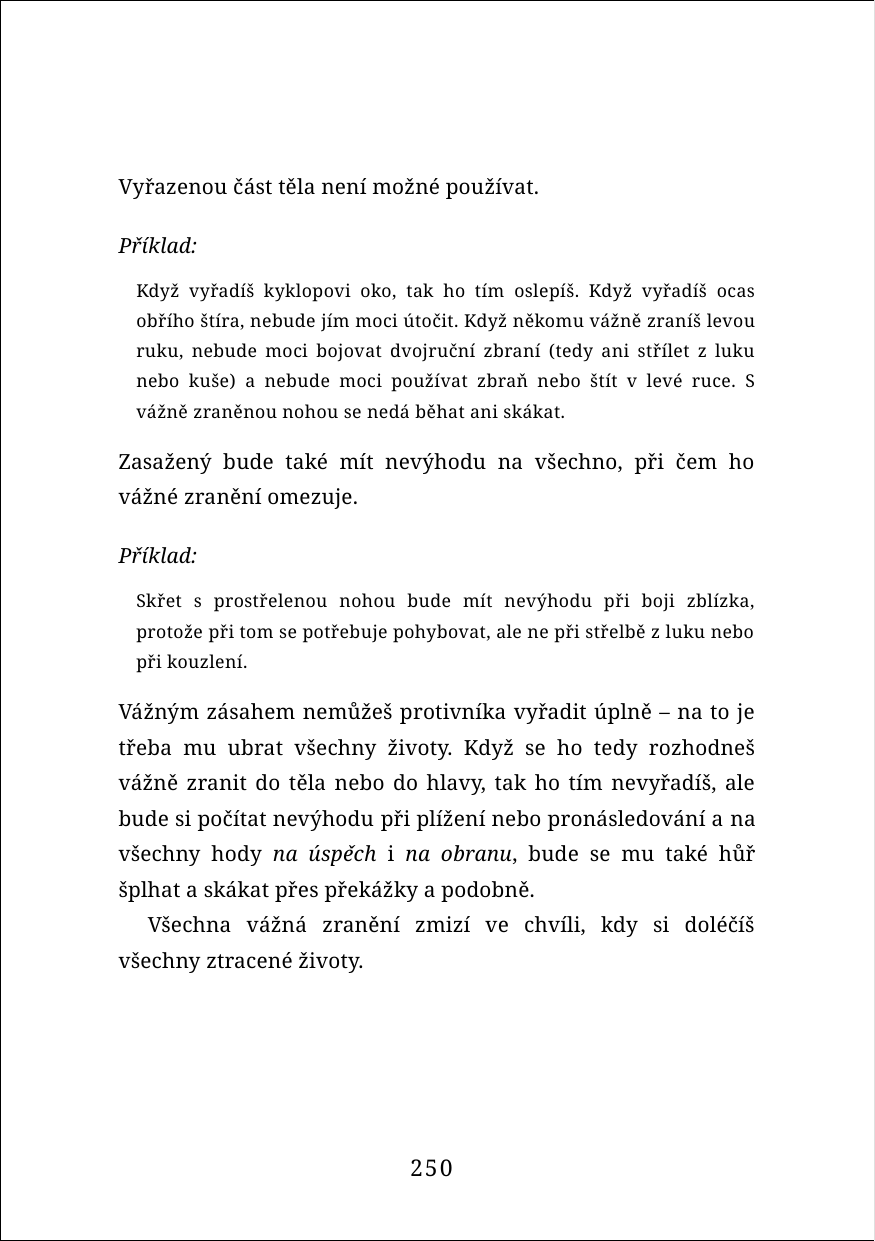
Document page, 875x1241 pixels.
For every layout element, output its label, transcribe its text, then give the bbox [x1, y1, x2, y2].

text Příklad: [118, 542, 756, 570]
text Skřet s prostřelenou nohou bude mít nevýhodu při boji zblízka, protože při tom se potřebuje pohybovat, ale ne při střelbě z luku nebo při kouzlení. [136, 589, 756, 673]
text Vyřazenou část těla není možné používat. [118, 172, 756, 200]
text Příklad: [118, 231, 756, 259]
text Vážným zásahem nemůžeš protivníka vyřadit úplně – na to je třeba mu ubrat všechny životy. Když se ho tedy rozhodneš vážně zranit do těla nebo do hlavy, tak ho tím nevyřadíš, ale bude si počítat nevýhodu při plížení nebo pronásledování a na všechny hody na úspěch i na obranu, bude se mu také hůř šplhat a skákat přes překážky a podobně. Všechna vážná zranění zmizí ve chvíli, kdy si doléčíš všechny ztracené životy. [118, 697, 756, 974]
text Zasažený bude také mít nevýhodu na všechno, při čem ho vážné zranění omezuje. [118, 447, 756, 511]
text Když vyřadíš kyklopovi oko, tak ho tím oslepíš. Když vyřadíš ocas obřího štíra, nebude jím moci útočit. Když někomu vážně zraníš levou ruku, nebude moci bojovat dvojruční zbraní (tedy ani střílet z luku nebo kuše) a nebude moci používat zbraň nebo štít v levé ruce. S vážně zraněnou nohou se nedá běhat ani skákat. [136, 278, 756, 423]
